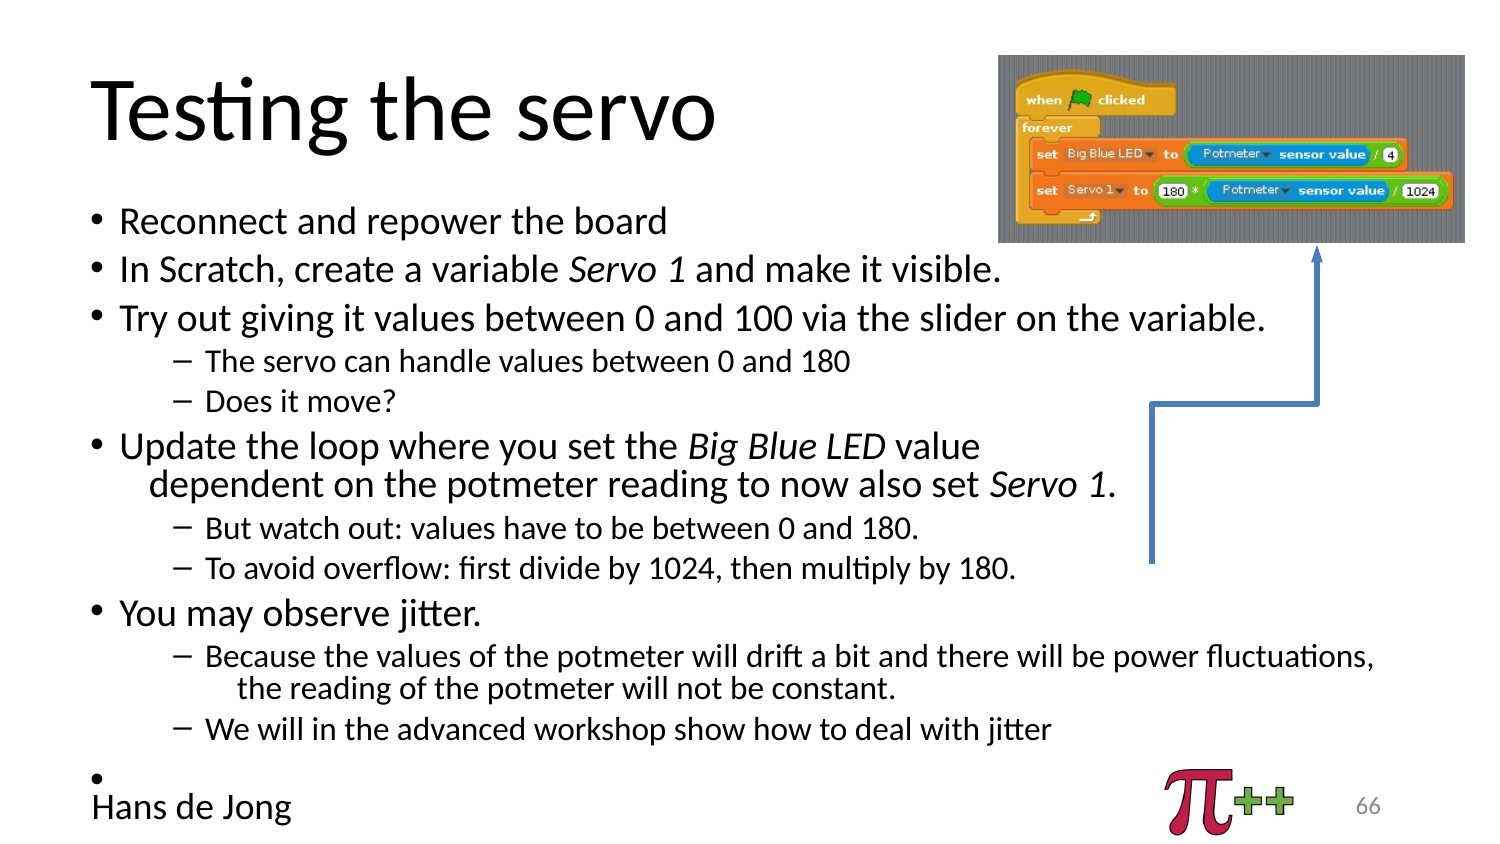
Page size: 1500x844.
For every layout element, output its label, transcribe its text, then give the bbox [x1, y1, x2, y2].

list Reconnect and repower the board In Scratch, create a variable Servo 1 and make it visible. Try out giving it values between 0 and 100 via the slider on the variable. The servo can handle values between 0 and 180 Does it move? Update the loop where you set the Big Blue LED value dependent on the potmeter reading to now also set Servo 1. But watch out: values have to be between 0 and 180. To avoid overflow: first divide by 1024, then multiply by 180. You may observe jitter. Because the values of the potmeter will drift a bit and there will be power fluctuations, the reading of the potmeter will not be constant. We will in the advanced workshop show how to deal with jitter [75, 196, 1426, 754]
picture [998, 55, 1465, 243]
title Testing the servo [75, 33, 1426, 175]
text_box 66 [1340, 782, 1426, 827]
